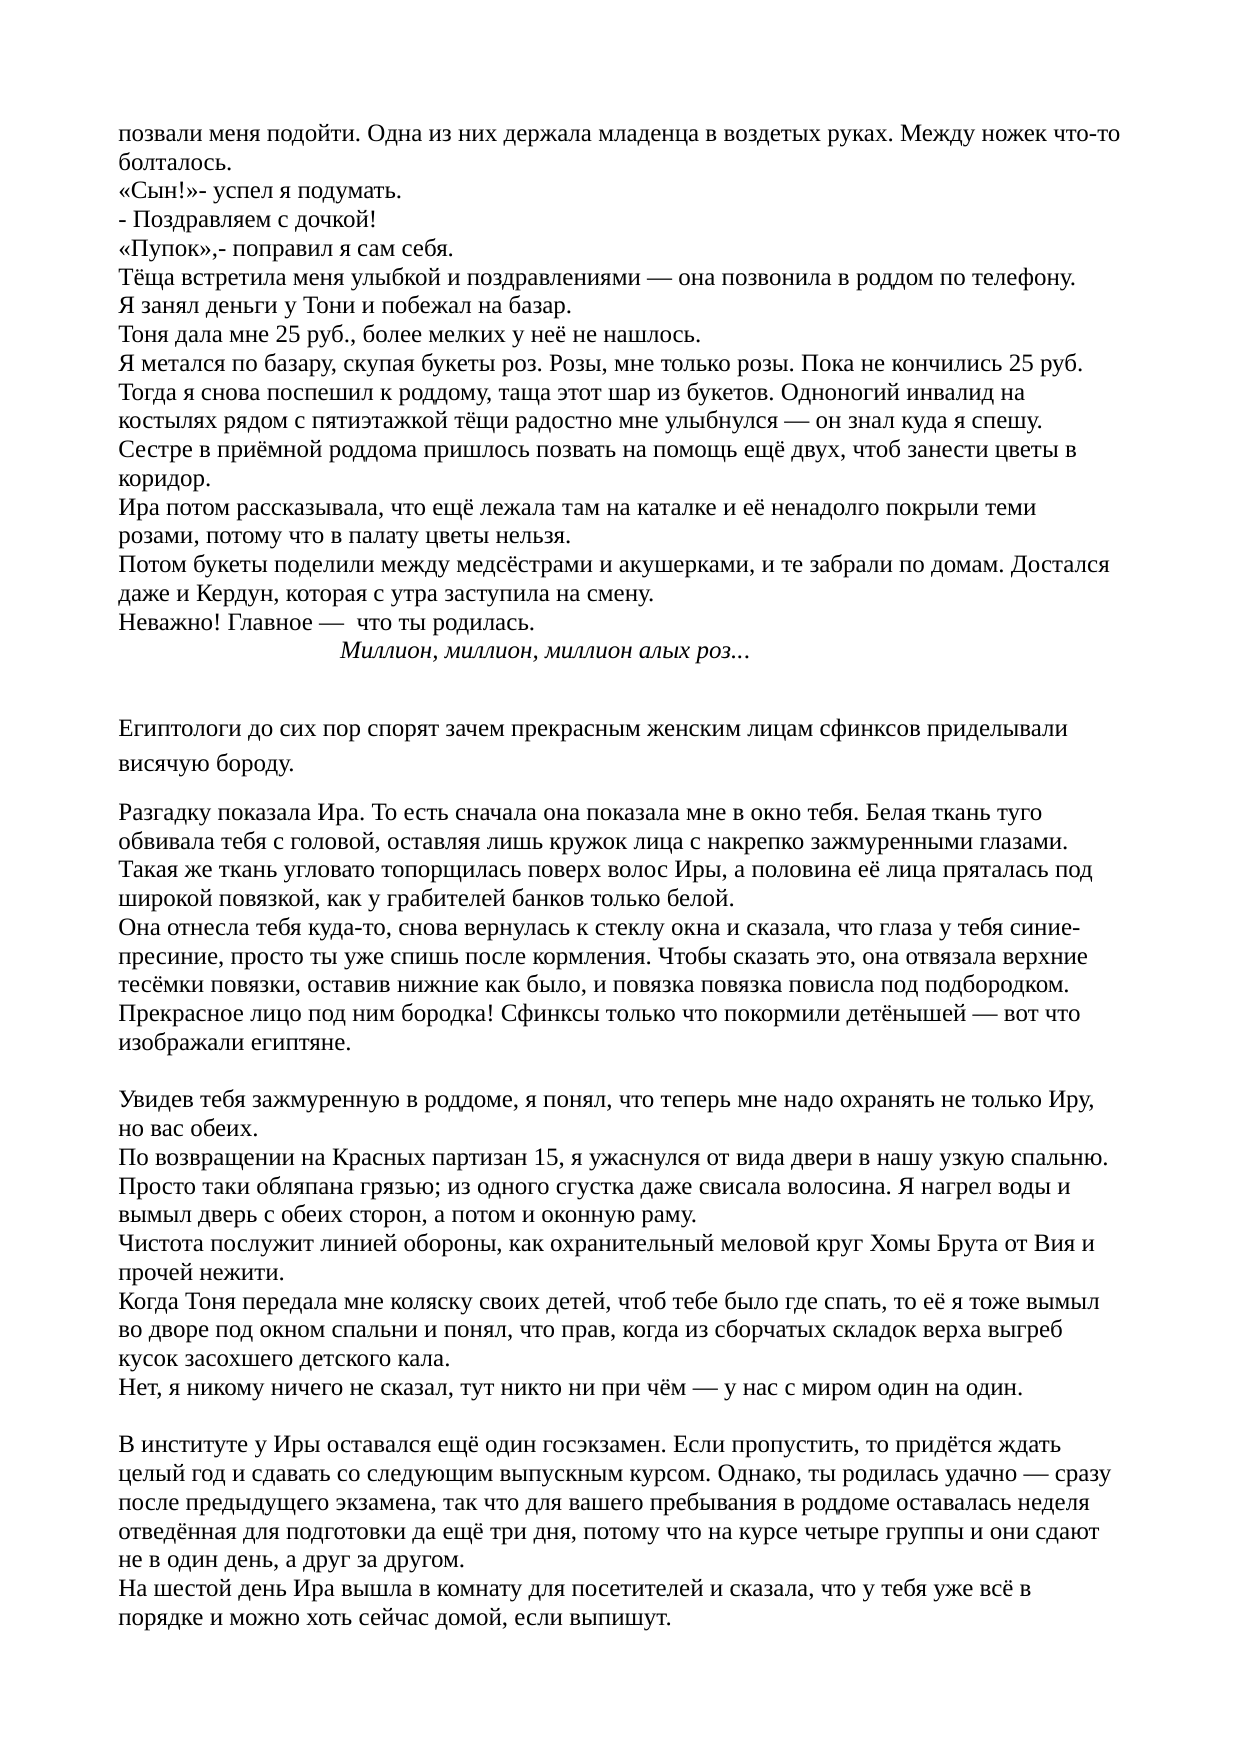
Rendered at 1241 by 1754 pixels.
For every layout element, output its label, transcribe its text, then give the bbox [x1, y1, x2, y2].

text Тёща встретила меня улыбкой и поздравлениями — она позвонила в роддом по телефону. [118, 262, 1122, 291]
text «Пупок»,- поправил я сам себя. [118, 233, 1122, 262]
text «Сын!»- успел я подумать. [118, 176, 1122, 204]
text По возвращении на Красных партизан 15, я ужаснулся от вида двери в нашу узкую спальню. Просто таки обляпана грязью; из одного сгустка даже свисала волосина. Я нагрел воды и вымыл дверь с обеих сторон, а потом и оконную раму. [118, 1142, 1122, 1228]
text Сестре в приёмной роддома пришлось позвать на помощь ещё двух, чтоб занести цветы в коридор. [118, 434, 1122, 492]
text Миллион, миллион, миллион алых роз... [118, 636, 1122, 664]
text Чистота послужит линией обороны, как охранительный меловой круг Хомы Брута от Вия и прочей нежити. [118, 1228, 1122, 1286]
text Неважно! Главное — что ты родилась. [118, 607, 1122, 636]
text Разгадку показала Ира. То есть сначала она показала мне в окно тебя. Белая ткань туго обвивала тебя с головой, оставляя лишь кружок лица с накрепко зажмуренными глазами. Такая же ткань угловато топорщилась поверх волос Иры, а половина её лица пряталась под широкой повязкой, как у грабителей банков только белой. [118, 797, 1122, 912]
text Увидев тебя зажмуренную в роддоме, я понял, что теперь мне надо охранять не только Иру, но вас обеих. [118, 1084, 1122, 1142]
text Тогда я снова поспешил к роддому, таща этот шар из букетов. Одноногий инвалид на костылях рядом с пятиэтажкой тёщи радостно мне улыбнулся — он знал куда я спешу. [118, 377, 1122, 434]
text - Поздравляем с дочкой! [118, 204, 1122, 233]
text позвали меня подойти. Одна из них держала младенца в воздетых руках. Между ножек что-то болталось. [118, 118, 1122, 176]
text Нет, я никому ничего не сказал, тут никто ни при чём — у нас с миром один на один. [118, 1372, 1122, 1401]
text Потом букеты поделили между медсёстрами и акушерками, и те забрали по домам. Достался даже и Кердун, которая с утра заступила на смену. [118, 549, 1122, 607]
text Египтологи до сих пор спорят зачем прекрасным женским лицам сфинксов приделывали висячую бороду. [118, 713, 1122, 777]
text На шестой день Ира вышла в комнату для посетителей и сказала, что у тебя уже всё в порядке и можно хоть сейчас домой, если выпишут. [118, 1573, 1122, 1631]
text Тоня дала мне 25 руб., более мелких у неё не нашлось. [118, 319, 1122, 348]
text Я метался по базару, скупая букеты роз. Розы, мне только розы. Пока не кончились 25 руб. [118, 348, 1122, 377]
text Она отнесла тебя куда-то, снова вернулась к стеклу окна и сказала, что глаза у тебя синие-пресиние, просто ты уже спишь после кормления. Чтобы сказать это, она отвязала верхние тесёмки повязки, оставив нижние как было, и повязка повязка повисла под подбородком. [118, 912, 1122, 998]
text В институте у Иры оставался ещё один госэкзамен. Если пропустить, то придётся ждать целый год и сдавать со следующим выпускным курсом. Однако, ты родилась удачно — сразу после предыдущего экзамена, так что для вашего пребывания в роддоме оставалась неделя отведённая для подготовки да ещё три дня, потому что на курсе четыре группы и они сдают не в один день, а друг за другом. [118, 1429, 1122, 1573]
text Ира потом рассказывала, что ещё лежала там на каталке и её ненадолго покрыли теми розами, потому что в палату цветы нельзя. [118, 492, 1122, 549]
text Когда Тоня передала мне коляску своих детей, чтоб тебе было где спать, то её я тоже вымыл во дворе под окном спальни и понял, что прав, когда из сборчатых складок верха выгреб кусок засохшего детского кала. [118, 1286, 1122, 1372]
text Я занял деньги у Тони и побежал на базар. [118, 291, 1122, 319]
text Прекрасное лицо под ним бородка! Сфинксы только что покормили детёнышей — вот что изображали египтяне. [118, 998, 1122, 1056]
